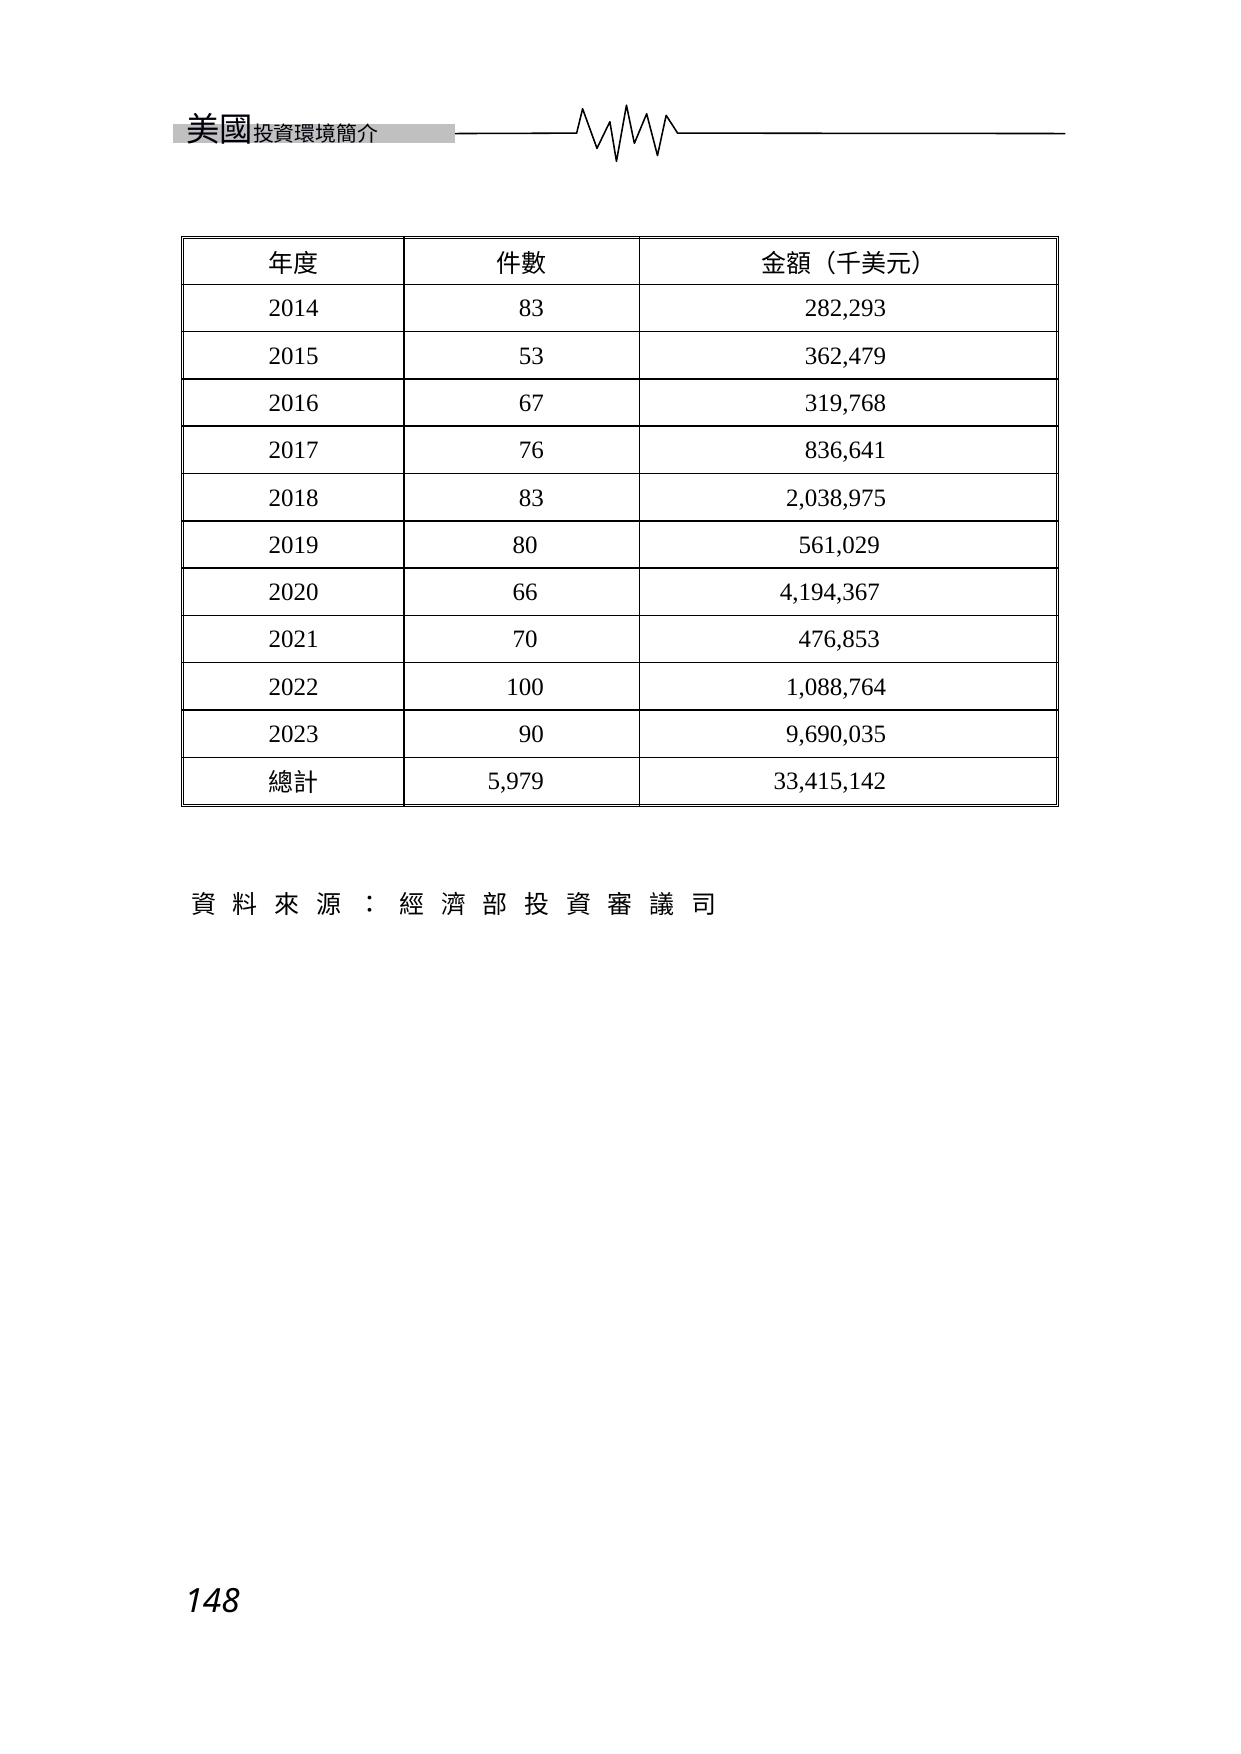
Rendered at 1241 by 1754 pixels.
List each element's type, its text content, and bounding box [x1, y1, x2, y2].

table_cell 總計 [184, 758, 403, 804]
table_cell 561,029 [640, 522, 1056, 567]
table_cell 83 [405, 285, 639, 331]
table_cell 53 [405, 332, 639, 378]
table_cell 2014 [184, 285, 403, 331]
table_cell 1,088,764 [640, 663, 1056, 709]
text 資料來源：經濟部投資審議司 [183, 861, 1058, 924]
table_cell 2019 [184, 522, 403, 567]
table_cell 80 [405, 522, 639, 567]
table_header 金額（千美元） [640, 239, 1056, 283]
table_cell 66 [405, 569, 639, 614]
table_header 年度 [184, 239, 403, 283]
table_cell 2015 [184, 332, 403, 378]
table_header 件數 [405, 239, 639, 283]
table_cell 76 [405, 427, 639, 473]
table_cell 282,293 [640, 285, 1056, 331]
table_cell 362,479 [640, 332, 1056, 378]
table_cell 33,415,142 [640, 758, 1056, 804]
table_cell 2023 [184, 711, 403, 756]
table_cell 836,641 [640, 427, 1056, 473]
table_cell 70 [405, 616, 639, 662]
table_cell 9,690,035 [640, 711, 1056, 756]
table_cell 2020 [184, 569, 403, 614]
table_cell 4,194,367 [640, 569, 1056, 614]
table_cell 476,853 [640, 616, 1056, 662]
table_cell 90 [405, 711, 639, 756]
table_cell 100 [405, 663, 639, 709]
table_cell 2,038,975 [640, 474, 1056, 520]
table_cell 2018 [184, 474, 403, 520]
table_cell 319,768 [640, 380, 1056, 425]
table_cell 67 [405, 380, 639, 425]
table_cell 83 [405, 474, 639, 520]
table_cell 2021 [184, 616, 403, 662]
table_cell 5,979 [405, 758, 639, 804]
table_cell 2017 [184, 427, 403, 473]
table_cell 2016 [184, 380, 403, 425]
table_cell 2022 [184, 663, 403, 709]
